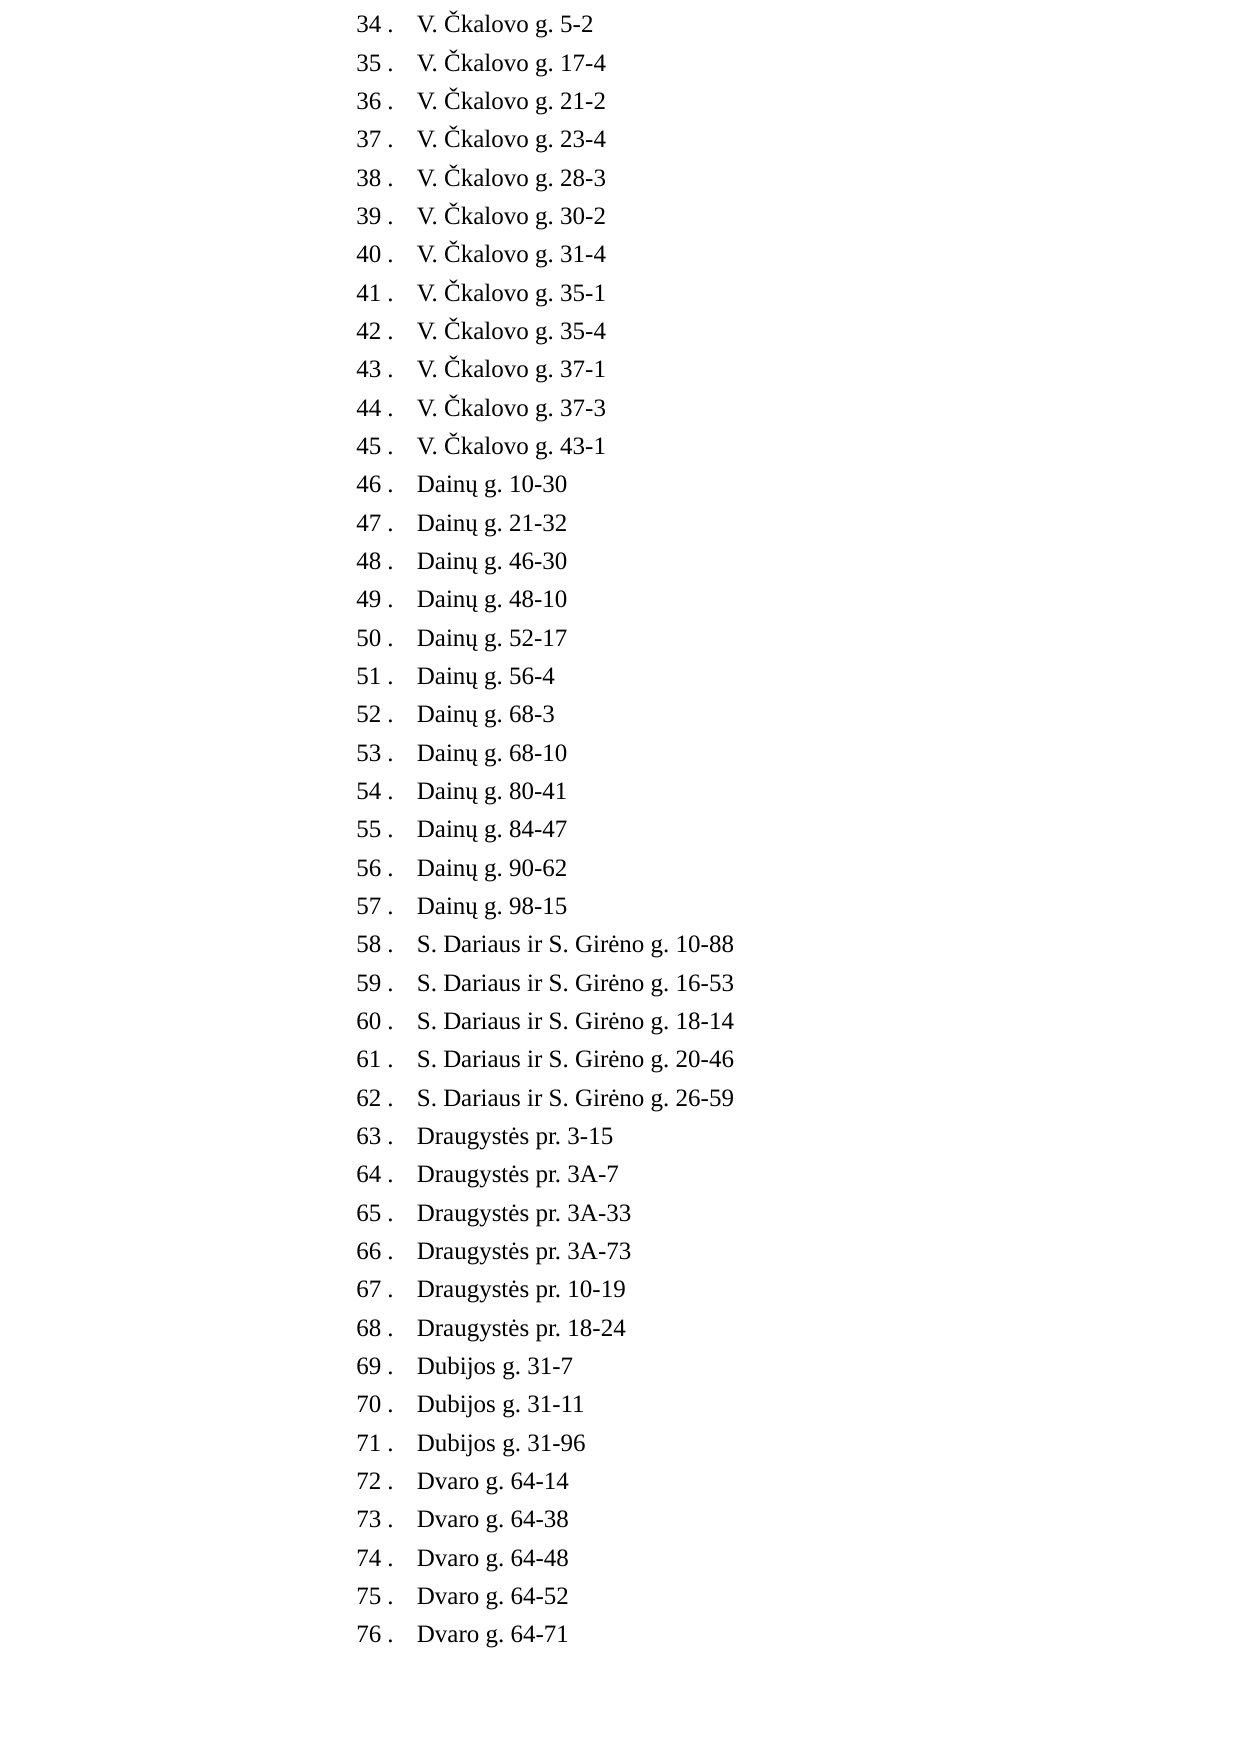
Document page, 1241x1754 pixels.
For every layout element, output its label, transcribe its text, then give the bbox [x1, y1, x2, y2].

table_cell Dainų g. 98-15 [414, 882, 788, 920]
table_cell . [384, 383, 413, 422]
table_cell 49 [281, 575, 384, 613]
table_cell 46 [281, 460, 384, 498]
table_cell . [384, 1150, 413, 1188]
table_cell V. Čkalovo g. 35-1 [414, 268, 788, 307]
table_cell . [384, 268, 413, 307]
table_cell Dainų g. 84-47 [414, 805, 788, 843]
table_cell 38 [281, 153, 384, 192]
table_cell 51 [281, 652, 384, 690]
table_cell . [384, 1035, 413, 1073]
table_cell Dainų g. 21-32 [414, 498, 788, 537]
table_cell S. Dariaus ir S. Girėno g. 26-59 [414, 1073, 788, 1112]
table_cell . [384, 997, 413, 1035]
table_cell . [384, 1380, 413, 1418]
table_cell Dainų g. 56-4 [414, 652, 788, 690]
table_cell Dubijos g. 31-11 [414, 1380, 788, 1418]
table_cell 34 [281, 0, 384, 38]
table_cell 67 [281, 1265, 384, 1303]
table_cell . [384, 690, 413, 728]
table_cell S. Dariaus ir S. Girėno g. 20-46 [414, 1035, 788, 1073]
table_cell . [384, 843, 413, 882]
table_cell . [384, 805, 413, 843]
table_cell Draugystės pr. 3A-33 [414, 1188, 788, 1227]
table_cell Dvaro g. 64-14 [414, 1457, 788, 1495]
table_cell Dainų g. 52-17 [414, 613, 788, 652]
table_cell . [384, 767, 413, 805]
table_cell . [384, 230, 413, 268]
table_cell 39 [281, 192, 384, 230]
table_cell Dubijos g. 31-7 [414, 1342, 788, 1380]
table_cell V. Čkalovo g. 37-3 [414, 383, 788, 422]
table_cell . [384, 1610, 413, 1648]
table_cell 45 [281, 422, 384, 460]
table_cell 72 [281, 1457, 384, 1495]
table_cell . [384, 1112, 413, 1150]
table_cell . [384, 1265, 413, 1303]
table_cell . [384, 958, 413, 997]
table_cell 61 [281, 1035, 384, 1073]
table_cell . [384, 1303, 413, 1342]
table_cell 57 [281, 882, 384, 920]
table_cell S. Dariaus ir S. Girėno g. 18-14 [414, 997, 788, 1035]
table_cell . [384, 1342, 413, 1380]
table_cell Dvaro g. 64-71 [414, 1610, 788, 1648]
table_cell . [384, 1227, 413, 1265]
table_cell Dainų g. 90-62 [414, 843, 788, 882]
table_cell . [384, 575, 413, 613]
table_cell Draugystės pr. 3-15 [414, 1112, 788, 1150]
table_cell . [384, 613, 413, 652]
table_cell 73 [281, 1495, 384, 1533]
table_cell . [384, 1495, 413, 1533]
table_cell 48 [281, 537, 384, 575]
table_cell . [384, 460, 413, 498]
table_cell . [384, 1533, 413, 1572]
table_cell . [384, 1418, 413, 1457]
table_cell . [384, 882, 413, 920]
table_cell V. Čkalovo g. 31-4 [414, 230, 788, 268]
table_cell 35 [281, 38, 384, 77]
table_cell . [384, 1073, 413, 1112]
table_cell Draugystės pr. 18-24 [414, 1303, 788, 1342]
table_cell 68 [281, 1303, 384, 1342]
table_cell Dainų g. 46-30 [414, 537, 788, 575]
table_cell V. Čkalovo g. 21-2 [414, 77, 788, 115]
table_cell V. Čkalovo g. 23-4 [414, 115, 788, 153]
table_cell . [384, 1457, 413, 1495]
table_cell 66 [281, 1227, 384, 1265]
table_cell 59 [281, 958, 384, 997]
table_cell 44 [281, 383, 384, 422]
table_cell V. Čkalovo g. 17-4 [414, 38, 788, 77]
table_cell Dainų g. 80-41 [414, 767, 788, 805]
table_cell V. Čkalovo g. 37-1 [414, 345, 788, 383]
table_cell . [384, 1572, 413, 1610]
table_cell 71 [281, 1418, 384, 1457]
table_cell 53 [281, 728, 384, 767]
table_cell . [384, 1188, 413, 1227]
table_cell Draugystės pr. 3A-73 [414, 1227, 788, 1265]
table_cell V. Čkalovo g. 30-2 [414, 192, 788, 230]
table_cell V. Čkalovo g. 43-1 [414, 422, 788, 460]
table_cell 75 [281, 1572, 384, 1610]
table_cell . [384, 115, 413, 153]
table_cell Dainų g. 48-10 [414, 575, 788, 613]
table_cell 63 [281, 1112, 384, 1150]
table_cell . [384, 728, 413, 767]
table_cell 47 [281, 498, 384, 537]
table_cell 37 [281, 115, 384, 153]
table_cell Dainų g. 68-10 [414, 728, 788, 767]
table_cell Dvaro g. 64-48 [414, 1533, 788, 1572]
table_cell . [384, 307, 413, 345]
table_cell 54 [281, 767, 384, 805]
table_cell 62 [281, 1073, 384, 1112]
table_cell . [384, 0, 413, 38]
table_cell 50 [281, 613, 384, 652]
table_cell . [384, 77, 413, 115]
table_cell Dvaro g. 64-38 [414, 1495, 788, 1533]
table_cell Draugystės pr. 10-19 [414, 1265, 788, 1303]
table_cell 36 [281, 77, 384, 115]
table_cell 65 [281, 1188, 384, 1227]
table_cell Draugystės pr. 3A-7 [414, 1150, 788, 1188]
table_cell . [384, 537, 413, 575]
table_cell 70 [281, 1380, 384, 1418]
table_cell 58 [281, 920, 384, 958]
table_cell V. Čkalovo g. 28-3 [414, 153, 788, 192]
table_cell 64 [281, 1150, 384, 1188]
table_cell S. Dariaus ir S. Girėno g. 10-88 [414, 920, 788, 958]
table_cell 60 [281, 997, 384, 1035]
table_cell . [384, 498, 413, 537]
table_cell . [384, 153, 413, 192]
table_cell 52 [281, 690, 384, 728]
table_cell . [384, 345, 413, 383]
table_cell Dvaro g. 64-52 [414, 1572, 788, 1610]
table_cell Dubijos g. 31-96 [414, 1418, 788, 1457]
table_cell . [384, 920, 413, 958]
table_cell . [384, 38, 413, 77]
table_cell 56 [281, 843, 384, 882]
table_cell V. Čkalovo g. 5-2 [414, 0, 788, 38]
table_cell V. Čkalovo g. 35-4 [414, 307, 788, 345]
table_cell 43 [281, 345, 384, 383]
table_cell Dainų g. 10-30 [414, 460, 788, 498]
table_cell . [384, 192, 413, 230]
table_cell 76 [281, 1610, 384, 1648]
table_cell 40 [281, 230, 384, 268]
table_cell . [384, 652, 413, 690]
table_cell Dainų g. 68-3 [414, 690, 788, 728]
table_cell 42 [281, 307, 384, 345]
table_cell 74 [281, 1533, 384, 1572]
table_cell . [384, 422, 413, 460]
table_cell S. Dariaus ir S. Girėno g. 16-53 [414, 958, 788, 997]
table_cell 69 [281, 1342, 384, 1380]
table_cell 41 [281, 268, 384, 307]
table_cell 55 [281, 805, 384, 843]
